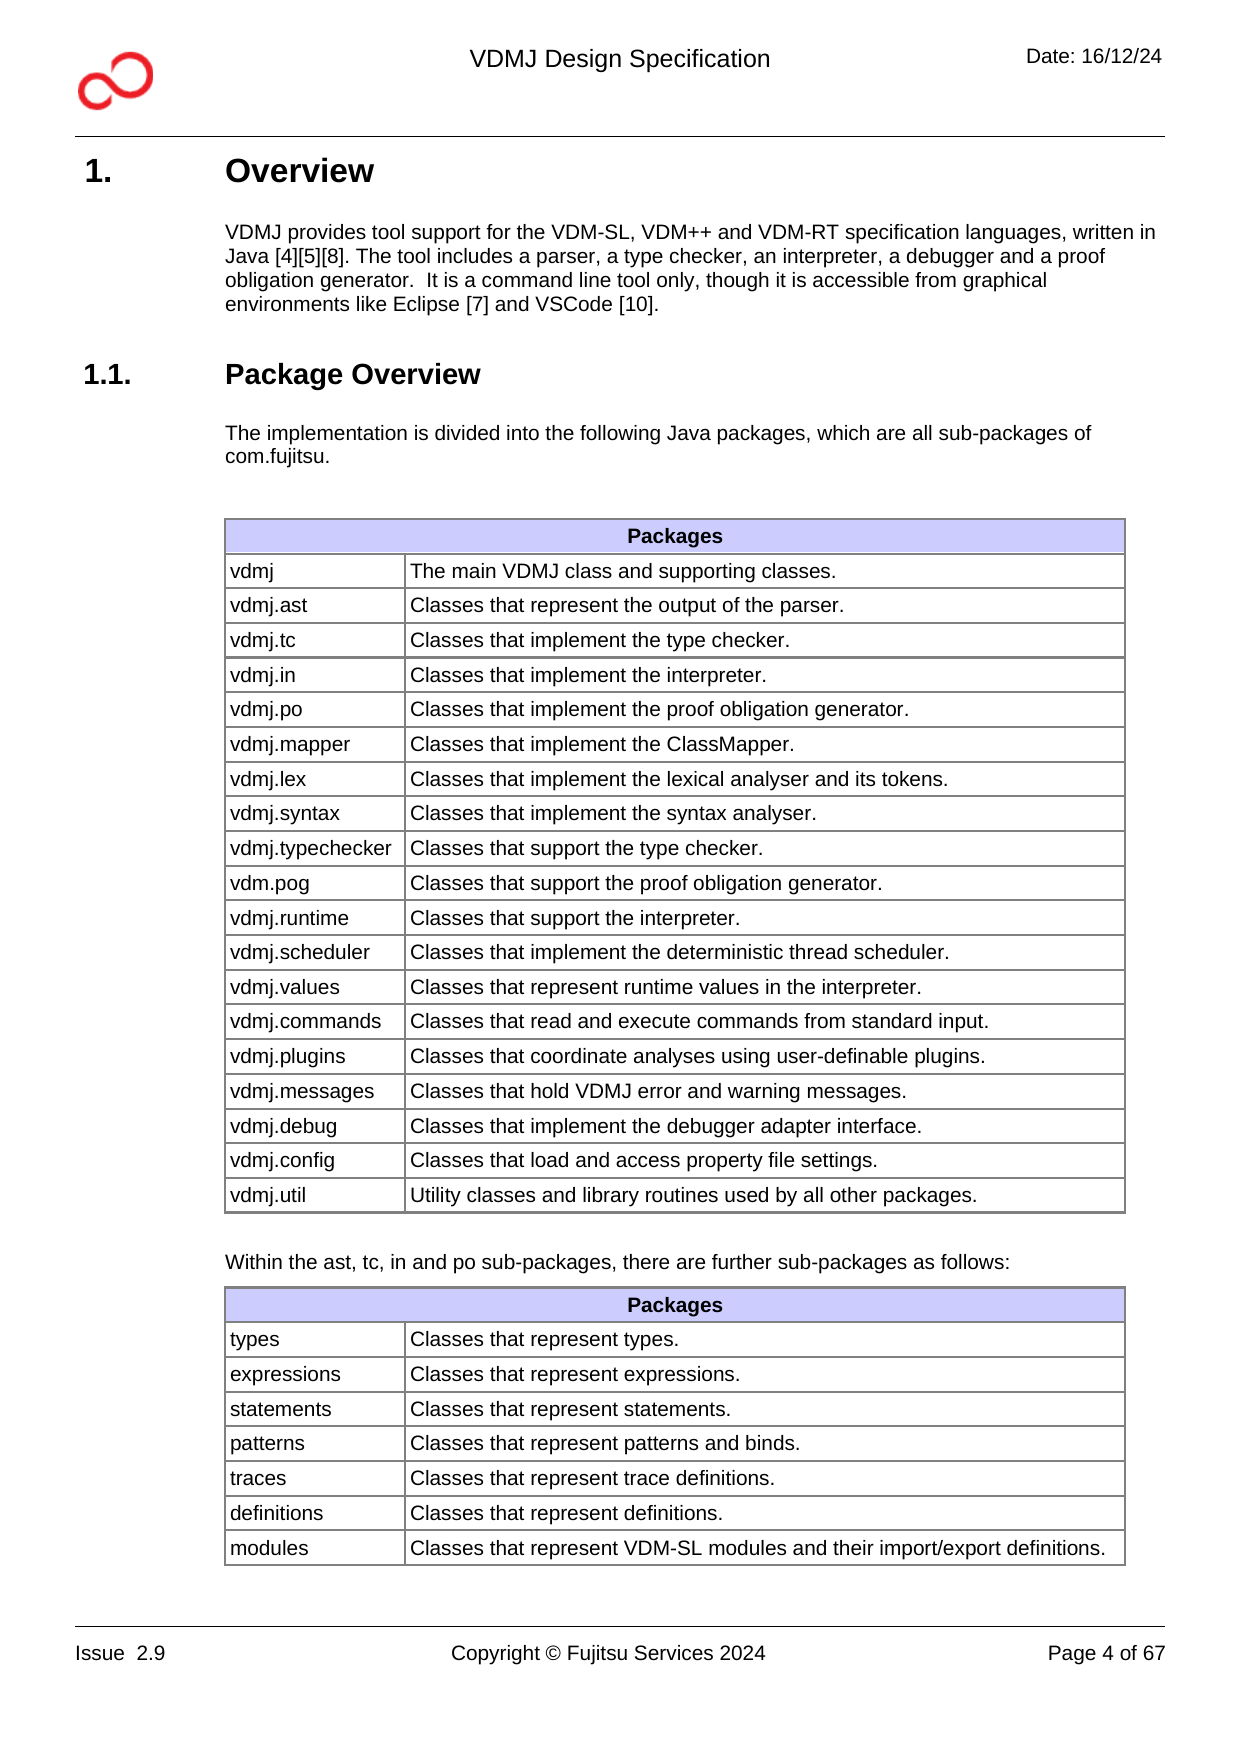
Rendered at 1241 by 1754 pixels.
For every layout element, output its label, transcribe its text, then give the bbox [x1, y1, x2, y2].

table_cell vdmj.lex [226, 763, 404, 795]
text VDMJ provides tool support for the VDM-SL, VDM++ and VDM-RT specification languages, written in Java [4][5][8]. The tool includes a parser, a type checker, an interpreter, a debugger and a proof obligation generator. It is a command line tool only, though it is accessible from graphical environments like Eclipse [7] and VSCode [10]. [225, 220, 1165, 316]
table_cell definitions [226, 1497, 404, 1529]
table_cell vdmj.plugins [226, 1040, 404, 1073]
table_cell vdmj.runtime [226, 901, 404, 934]
table_cell vdmj.messages [226, 1075, 404, 1107]
table_cell Classes that read and execute commands from standard input. [406, 1005, 1124, 1038]
table_cell Classes that represent definitions. [406, 1497, 1124, 1529]
table_cell Utility classes and library routines used by all other packages. [406, 1179, 1124, 1211]
table_cell Classes that implement the interpreter. [406, 659, 1124, 691]
table_cell patterns [226, 1427, 404, 1460]
table_cell Classes that represent the output of the parser. [406, 589, 1124, 622]
table_cell Classes that represent expressions. [406, 1358, 1124, 1391]
table_cell Classes that support the proof obligation generator. [406, 867, 1124, 899]
table_cell vdmj.scheduler [226, 936, 404, 969]
table_cell Classes that implement the syntax analyser. [406, 797, 1124, 830]
table_cell vdmj.mapper [226, 728, 404, 761]
table_header Packages [226, 520, 1124, 552]
table_cell vdmj.ast [226, 589, 404, 622]
table_cell Classes that load and access property file settings. [406, 1144, 1124, 1177]
table_cell vdmj.values [226, 971, 404, 1003]
table_cell vdmj.po [226, 693, 404, 726]
table_cell vdmj.commands [226, 1005, 404, 1038]
table_cell statements [226, 1393, 404, 1425]
table_cell Classes that coordinate analyses using user-definable plugins. [406, 1040, 1124, 1073]
table_cell The main VDMJ class and supporting classes. [406, 555, 1124, 587]
table_cell vdm.pog [226, 867, 404, 899]
table_cell Classes that hold VDMJ error and warning messages. [406, 1075, 1124, 1107]
table_cell Classes that represent patterns and binds. [406, 1427, 1124, 1460]
table_cell Classes that implement the proof obligation generator. [406, 693, 1124, 726]
subtitle Overview [75, 152, 1165, 190]
table_cell Classes that implement the ClassMapper. [406, 728, 1124, 761]
table_cell traces [226, 1462, 404, 1494]
table_header Packages [226, 1289, 1124, 1321]
table_cell Classes that implement the deterministic thread scheduler. [406, 936, 1124, 969]
table_cell vdmj.syntax [226, 797, 404, 830]
table_cell Classes that represent VDM-SL modules and their import/export definitions. [406, 1531, 1124, 1564]
table_cell Classes that represent runtime values in the interpreter. [406, 971, 1124, 1003]
text The implementation is divided into the following Java packages, which are all sub-packages of com.fujitsu. [225, 421, 1165, 469]
table_cell Classes that implement the type checker. [406, 624, 1124, 656]
table_cell Classes that support the interpreter. [406, 901, 1124, 934]
table_cell vdmj.in [226, 659, 404, 691]
table_cell expressions [226, 1358, 404, 1391]
table_cell Classes that implement the lexical analyser and its tokens. [406, 763, 1124, 795]
table_cell Classes that represent statements. [406, 1393, 1124, 1425]
table_cell vdmj.tc [226, 624, 404, 656]
table_cell vdmj.typechecker [226, 832, 404, 864]
text Within the ast, tc, in and po sub-packages, there are further sub-packages as follows: [225, 1250, 1165, 1274]
table_cell vdmj.debug [226, 1110, 404, 1142]
table_cell vdmj.util [226, 1179, 404, 1211]
table_cell types [226, 1323, 404, 1356]
table_cell Classes that represent trace definitions. [406, 1462, 1124, 1494]
table_cell modules [226, 1531, 404, 1564]
table_cell vdmj [226, 555, 404, 587]
table_cell vdmj.config [226, 1144, 404, 1177]
table_cell Classes that represent types. [406, 1323, 1124, 1356]
table_cell Classes that support the type checker. [406, 832, 1124, 864]
subtitle Package Overview [75, 358, 1165, 391]
picture [78, 44, 153, 120]
table_cell Classes that implement the debugger adapter interface. [406, 1110, 1124, 1142]
